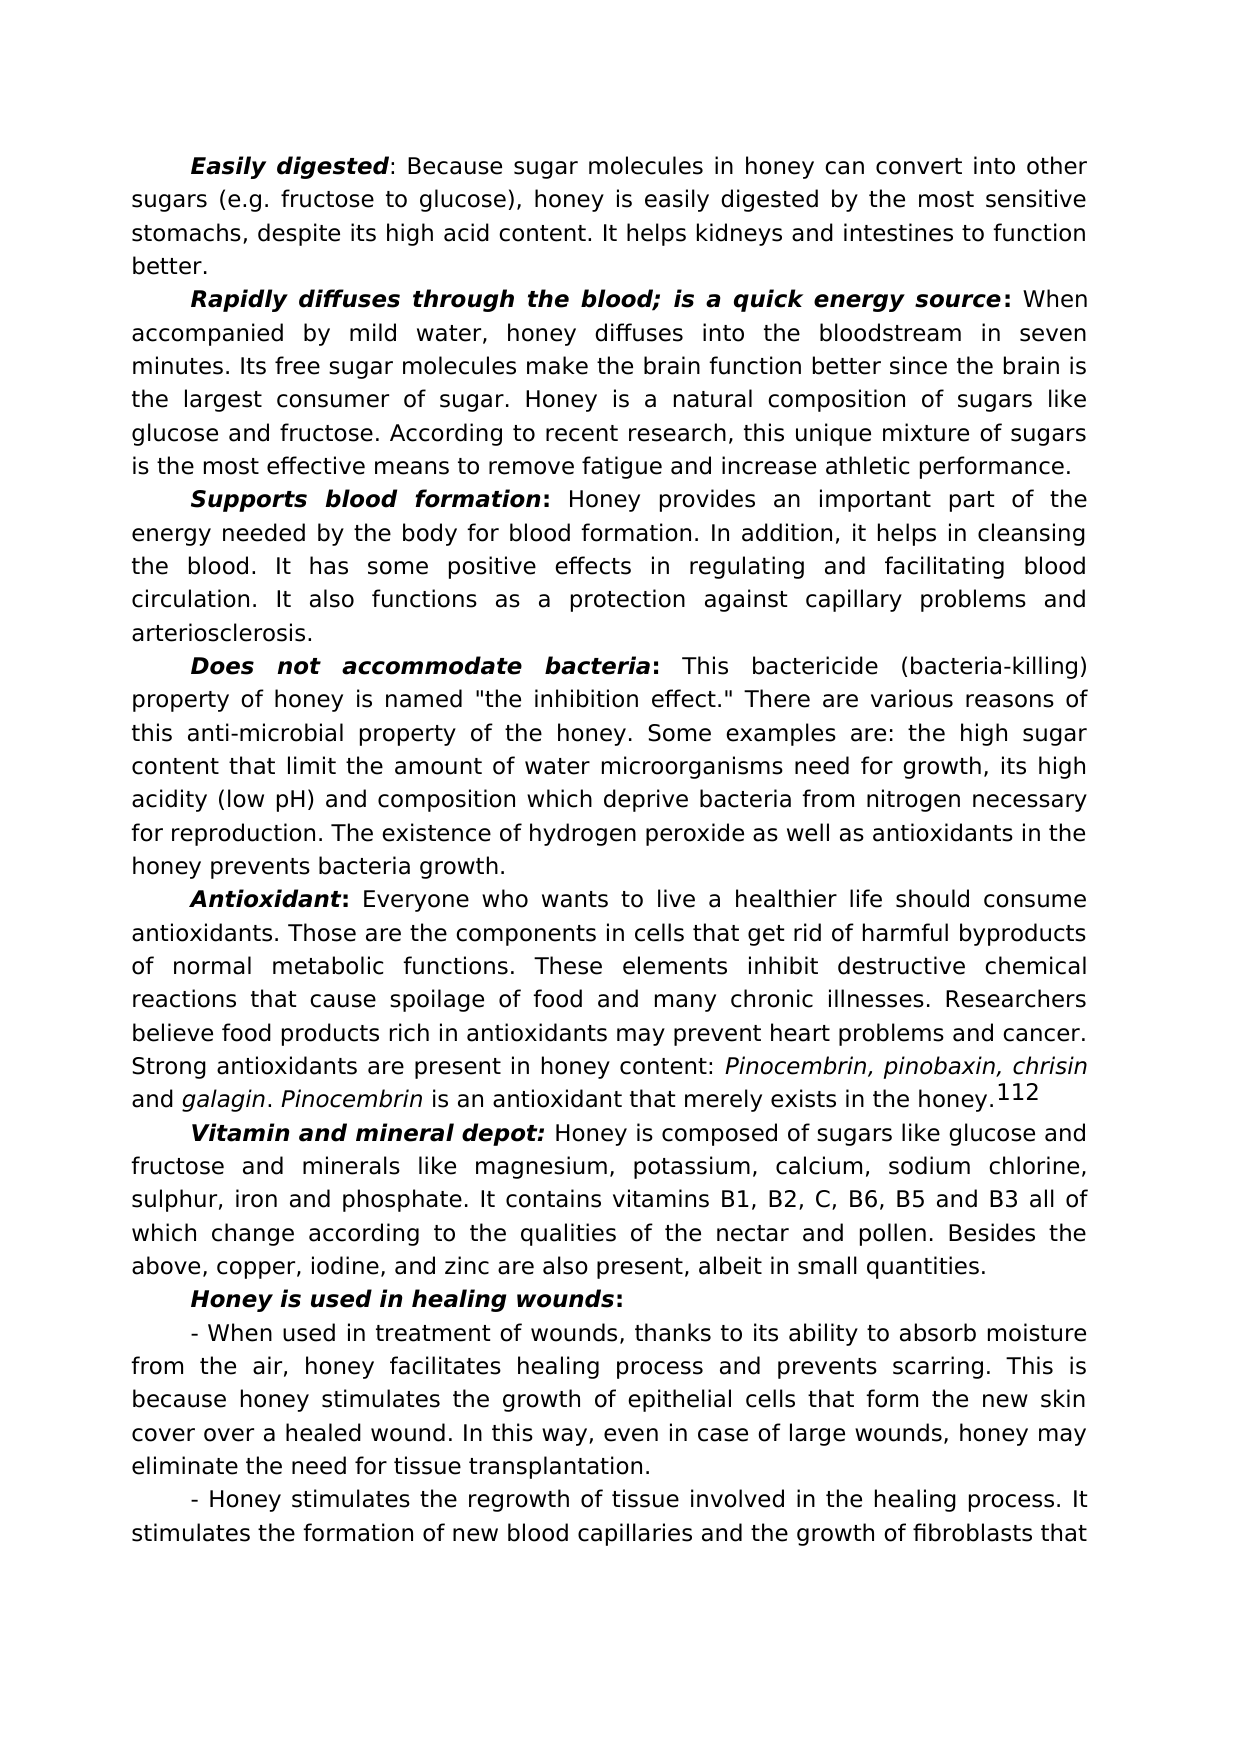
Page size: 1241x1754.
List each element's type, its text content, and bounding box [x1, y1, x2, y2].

text Antioxidant: Everyone who wants to live a healthier life should consume antioxidants. Those are the components in cells that get rid of harmful byproducts of normal metabolic functions. These elements inhibit destructive chemical reactions that cause spoilage of food and many chronic illnesses. Researchers believe food products rich in antioxidants may prevent heart problems and cancer. Strong antioxidants are present in honey content: Pinocembrin, pinobaxin, chrisin and galagin. Pinocembrin is an antioxidant that merely exists in the honey.112 [131, 881, 1088, 1114]
text Supports blood formation: Honey provides an important part of the energy needed by the body for blood formation. In addition, it helps in cleansing the blood. It has some positive effects in regulating and facilitating blood circulation. It also functions as a protection against capillary problems and arteriosclerosis. [131, 481, 1088, 648]
text Honey is used in healing wounds: [131, 1281, 1088, 1314]
text Rapidly diffuses through the blood; is a quick energy source: When accompanied by mild water, honey diffuses into the bloodstream in seven minutes. Its free sugar molecules make the brain function better since the brain is the largest consumer of sugar. Honey is a natural composition of sugars like glucose and fructose. According to recent research, this unique mixture of sugars is the most effective means to remove fatigue and increase athletic performance. [131, 281, 1088, 481]
text - Honey stimulates the regrowth of tissue involved in the healing process. It stimulates the formation of new blood capillaries and the growth of fibroblasts that [131, 1481, 1088, 1548]
text Does not accommodate bacteria: This bactericide (bacteria-killing) property of honey is named "the inhibition effect." There are various reasons of this anti-microbial property of the honey. Some examples are: the high sugar content that limit the amount of water microorganisms need for growth, its high acidity (low pH) and composition which deprive bacteria from nitrogen necessary for reproduction. The existence of hydrogen peroxide as well as antioxidants in the honey prevents bacteria growth. [131, 648, 1088, 881]
text Easily digested: Because sugar molecules in honey can convert into other sugars (e.g. fructose to glucose), honey is easily digested by the most sensitive stomachs, despite its high acid content. It helps kidneys and intestines to function better. [131, 148, 1088, 281]
text Vitamin and mineral depot: Honey is composed of sugars like glucose and fructose and minerals like magnesium, potassium, calcium, sodium chlorine, sulphur, iron and phosphate. It contains vitamins B1, B2, C, B6, B5 and B3 all of which change according to the qualities of the nectar and pollen. Besides the above, copper, iodine, and zinc are also present, albeit in small quantities. [131, 1114, 1088, 1281]
text - When used in treatment of wounds, thanks to its ability to absorb moisture from the air, honey facilitates healing process and prevents scarring. This is because honey stimulates the growth of epithelial cells that form the new skin cover over a healed wound. In this way, even in case of large wounds, honey may eliminate the need for tissue transplantation. [131, 1314, 1088, 1481]
